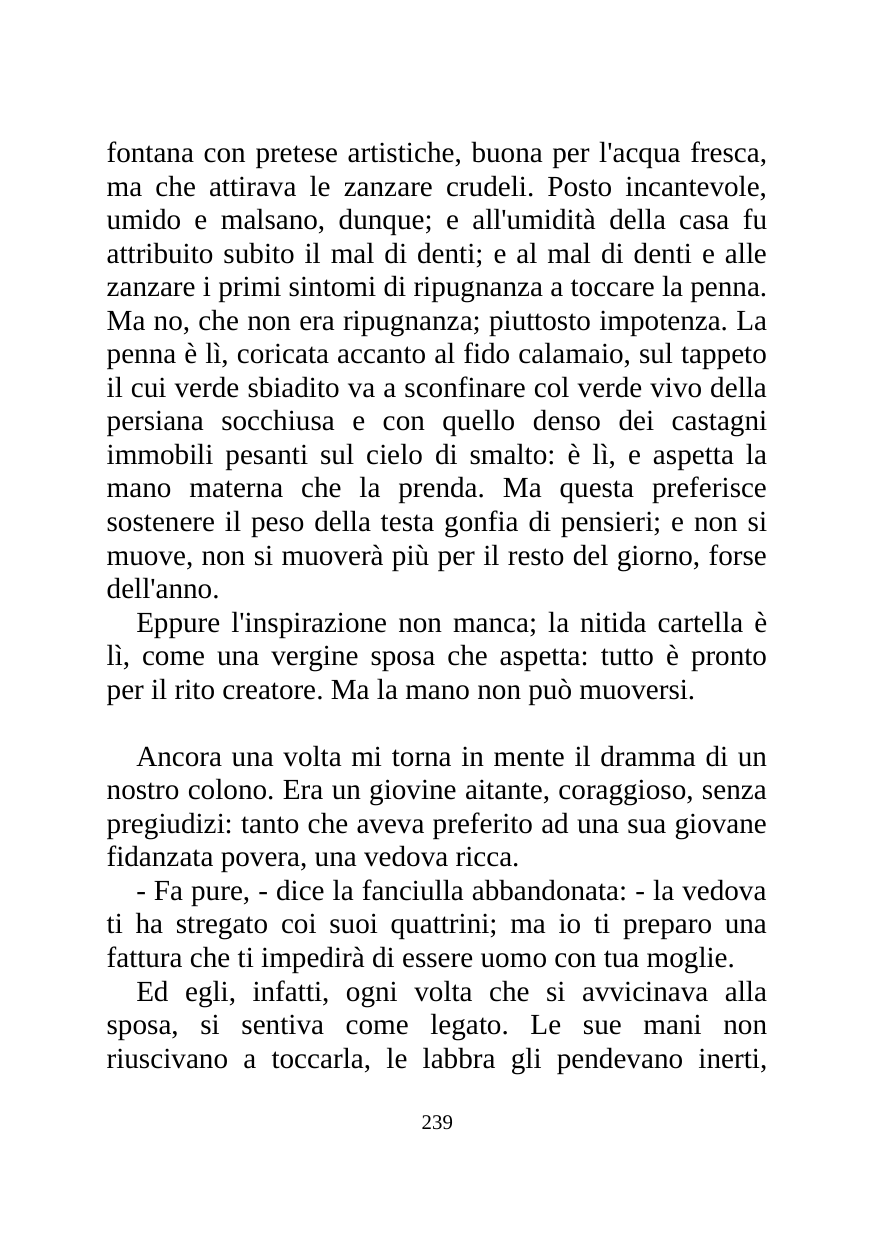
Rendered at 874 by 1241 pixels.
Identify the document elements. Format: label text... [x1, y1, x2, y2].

text Eppure l'inspirazione non manca; la nitida cartella è lì, come una vergine sposa che aspetta: tutto è pronto per il rito creatore. Ma la mano non può muoversi. [106, 605, 768, 705]
text Ancora una volta mi torna in mente il dramma di un nostro colono. Era un giovine aitante, coraggioso, senza pregiudizi: tanto che aveva preferito ad una sua giovane fidanzata povera, una vedova ricca. [106, 739, 768, 873]
text Ed egli, infatti, ogni volta che si avvicinava alla sposa, si sentiva come legato. Le sue mani non riuscivano a toccarla, le labbra gli pendevano inerti, [106, 974, 768, 1074]
text fontana con pretese artistiche, buona per l'acqua fresca, ma che attirava le zanzare crudeli. Posto incantevole, umido e malsano, dunque; e all'umidità della casa fu attribuito subito il mal di denti; e al mal di denti e alle zanzare i primi sintomi di ripugnanza a toccare la penna. Ma no, che non era ripugnanza; piuttosto impotenza. La penna è lì, coricata accanto al fido calamaio, sul tappeto il cui verde sbiadito va a sconfinare col verde vivo della persiana socchiusa e con quello denso dei castagni immobili pesanti sul cielo di smalto: è lì, e aspetta la mano materna che la prenda. Ma questa preferisce sostenere il peso della testa gonfia di pensieri; e non si muove, non si muoverà più per il resto del giorno, forse dell'anno. [106, 135, 768, 605]
text - Fa pure, - dice la fanciulla abbandonata: - la vedova ti ha stregato coi suoi quattrini; ma io ti preparo una fattura che ti impedirà di essere uomo con tua moglie. [106, 873, 768, 974]
